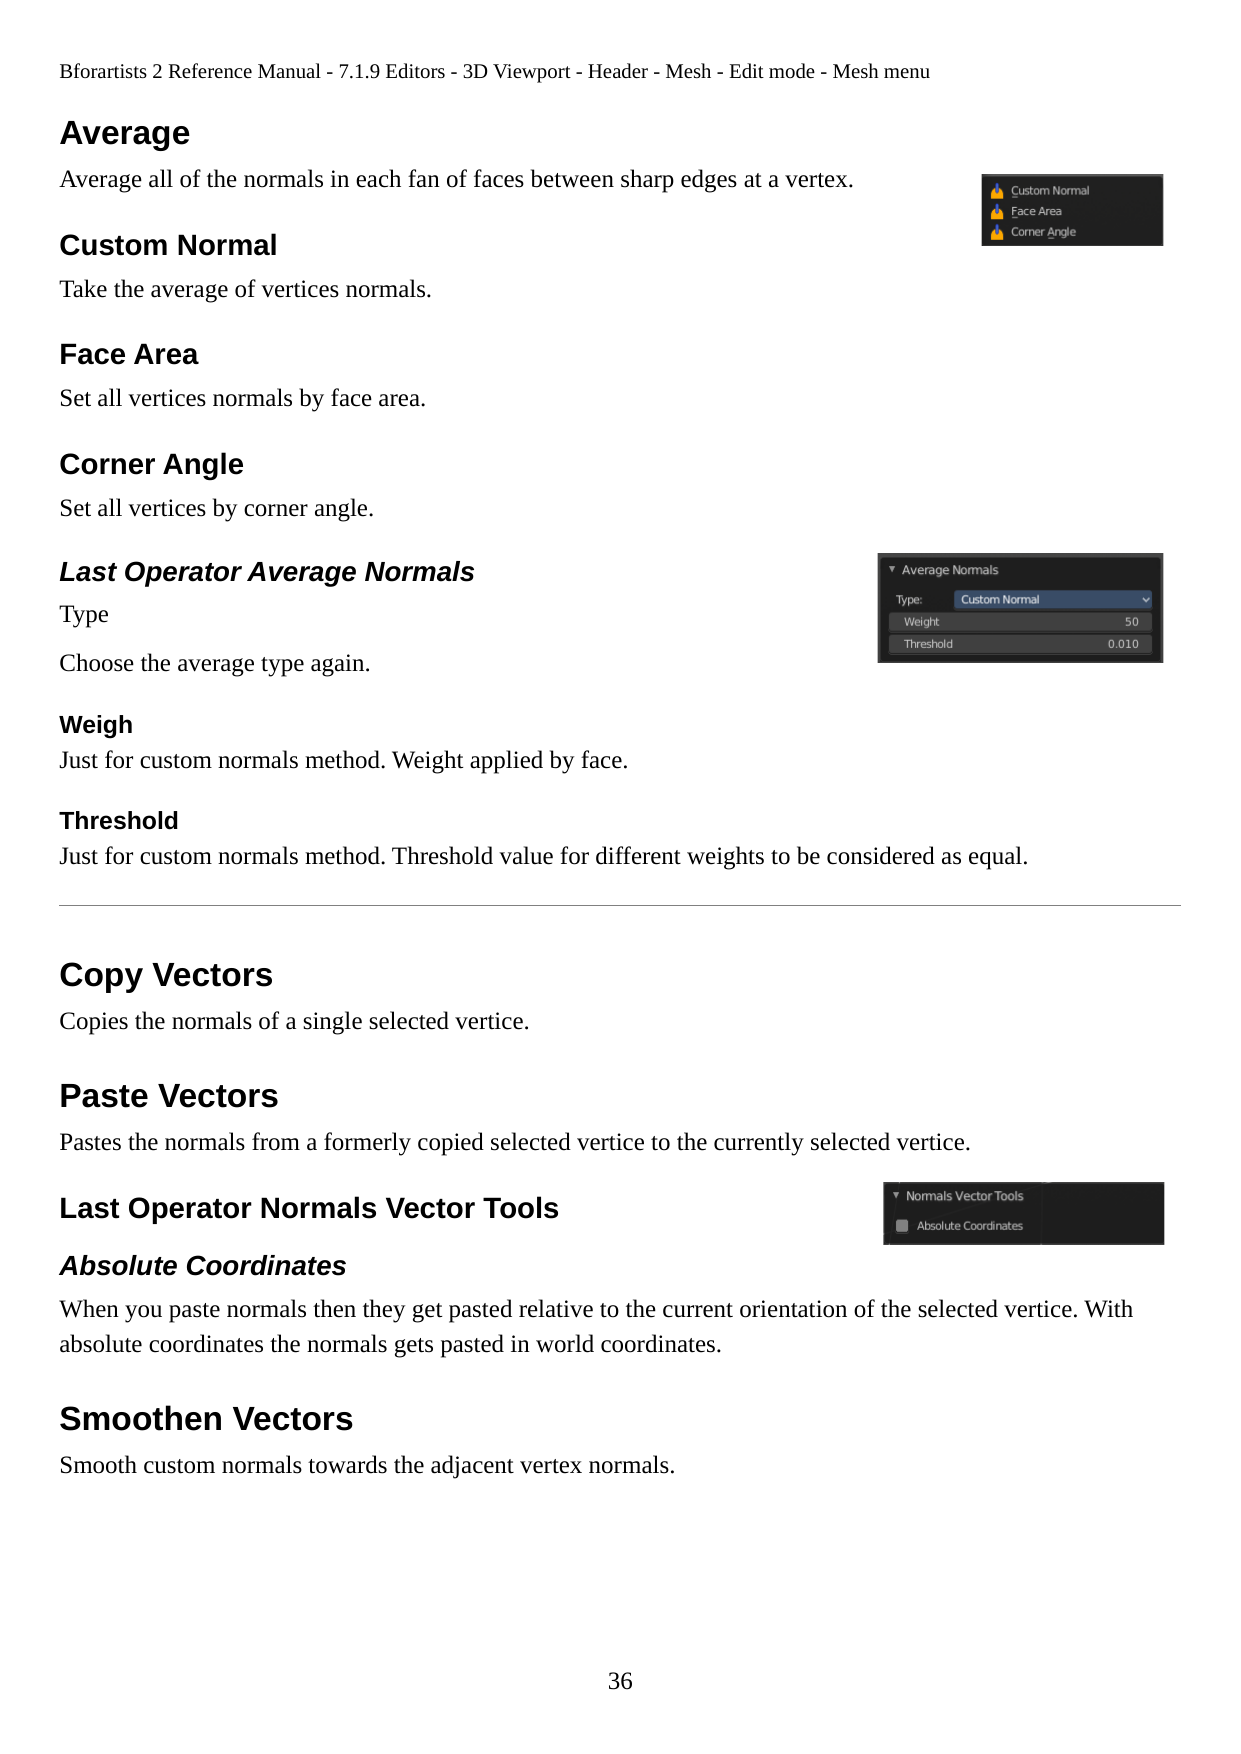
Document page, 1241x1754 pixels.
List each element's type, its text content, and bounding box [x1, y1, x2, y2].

text Average all of the normals in each fan of faces between sharp edges at a vertex. [59, 164, 1181, 192]
text Just for custom normals method. Threshold value for different weights to be considered as equal. [59, 841, 1181, 870]
subtitle Last Operator Normals Vector Tools [59, 1191, 883, 1225]
picture [883, 1182, 1165, 1245]
subtitle Paste Vectors [59, 1076, 1181, 1115]
subtitle Smoothen Vectors [59, 1398, 1181, 1437]
subtitle Last Operator Average Normals [59, 555, 877, 587]
subtitle Average [59, 113, 1181, 151]
text Type [59, 599, 877, 628]
text When you paste normals then they get pasted relative to the current orientation of the selected vertice. With absolute coordinates the normals gets pasted in world coordinates. [59, 1294, 1181, 1357]
subtitle Copy Vectors [59, 955, 1181, 994]
text Copies the normals of a single selected vertice. [59, 1006, 1181, 1035]
subtitle Threshold [59, 806, 1181, 835]
text Pastes the normals from a formerly copied selected vertice to the currently selected vertice. [59, 1127, 1181, 1156]
subtitle Absolute Coordinates [59, 1250, 1181, 1282]
subtitle Face Area [59, 337, 1181, 371]
subtitle Custom Normal [59, 227, 1181, 261]
text Smooth custom normals towards the adjacent vertex normals. [59, 1450, 1181, 1478]
text Take the average of vertices normals. [59, 274, 1181, 302]
text Set all vertices by corner angle. [59, 493, 1181, 522]
picture [877, 553, 1164, 663]
text Just for custom normals method. Weight applied by face. [59, 745, 1181, 773]
text Choose the average type again. [59, 648, 1181, 677]
picture [981, 174, 1164, 246]
subtitle Weigh [59, 710, 1181, 738]
text Set all vertices normals by face area. [59, 383, 1181, 412]
text [1164, 599, 1181, 628]
subtitle Corner Angle [59, 447, 1181, 481]
